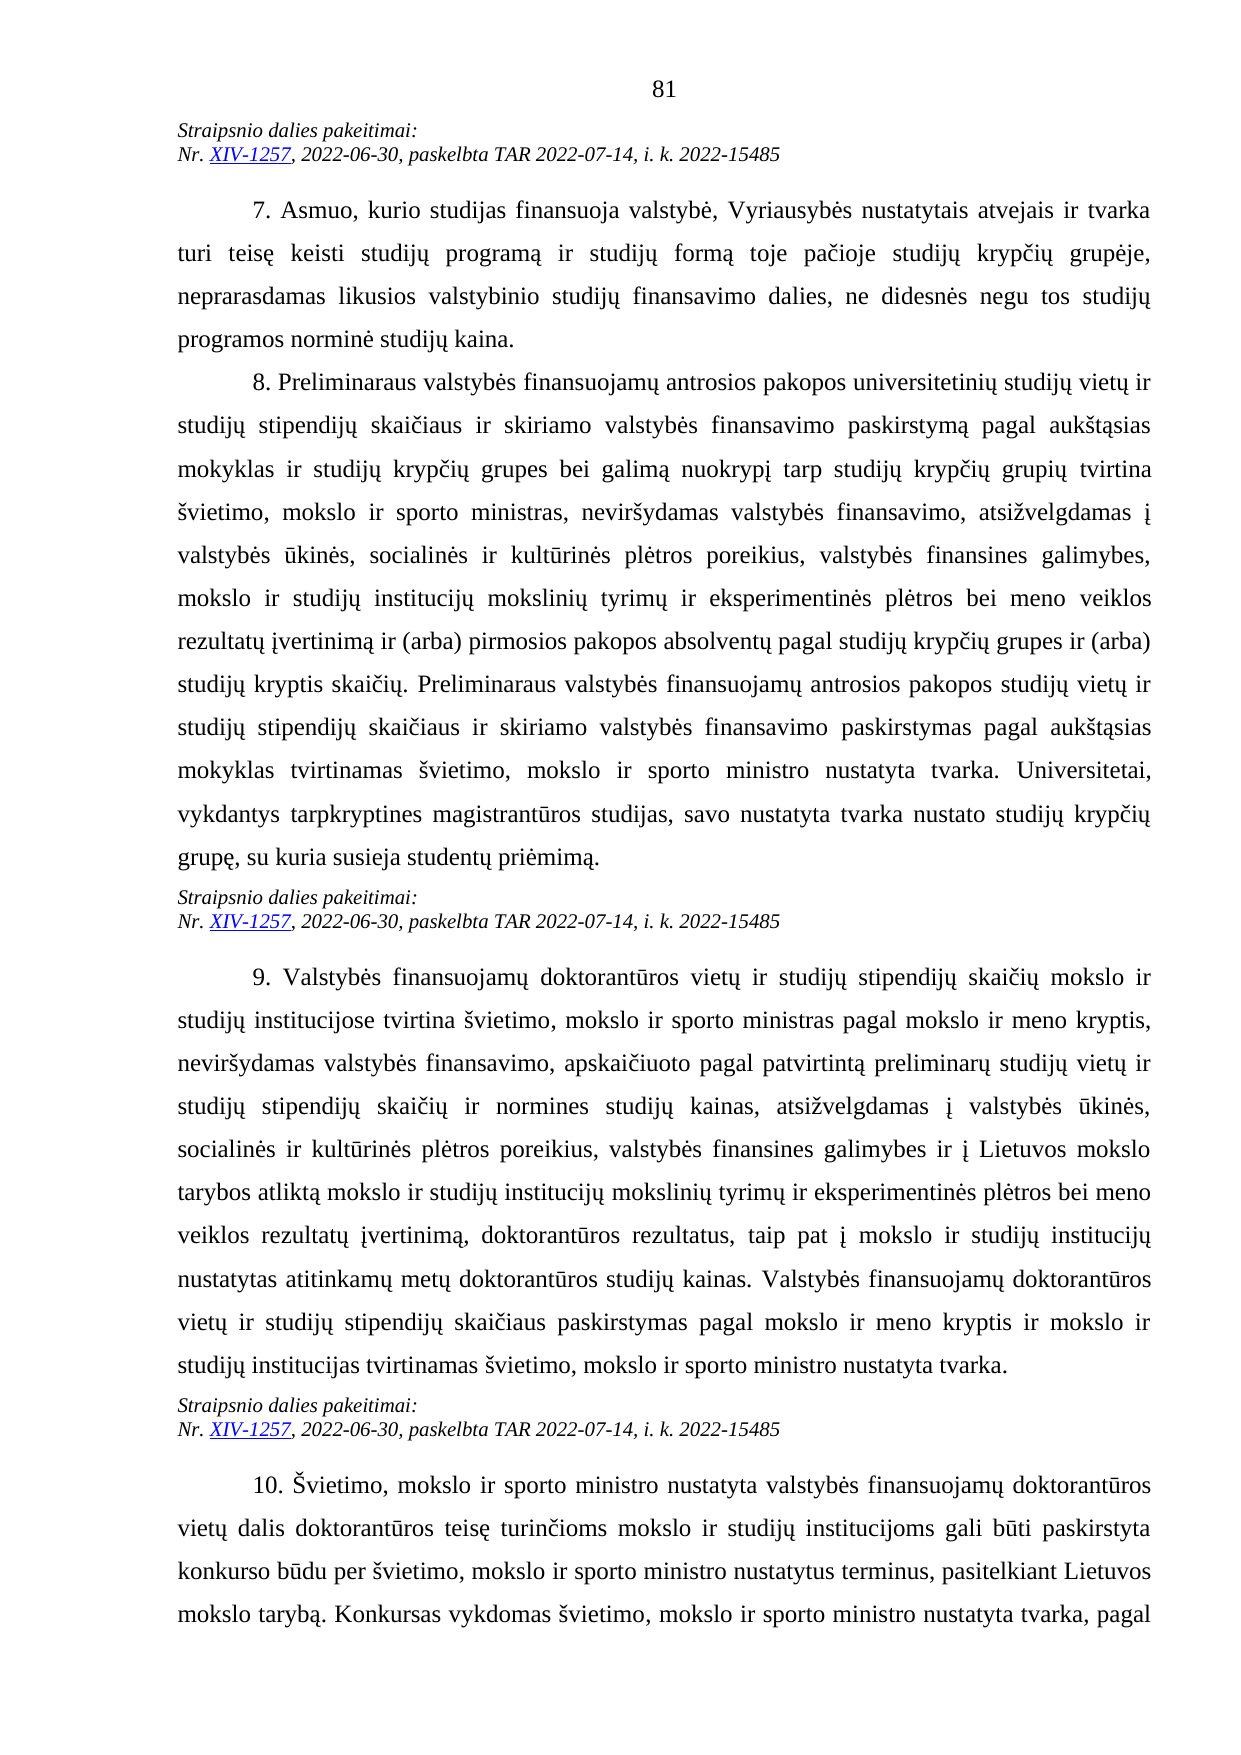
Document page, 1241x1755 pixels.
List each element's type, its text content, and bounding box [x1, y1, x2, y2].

text Nr. XIV-1257, 2022-06-30, paskelbta TAR 2022-07-14, i. k. 2022-15485 [177, 909, 1152, 933]
text Straipsnio dalies pakeitimai: [177, 1393, 1152, 1417]
text Nr. XIV-1257, 2022-06-30, paskelbta TAR 2022-07-14, i. k. 2022-15485 [177, 1417, 1152, 1441]
text Straipsnio dalies pakeitimai: [177, 885, 1152, 909]
text Nr. XIV-1257, 2022-06-30, paskelbta TAR 2022-07-14, i. k. 2022-15485 [177, 142, 1152, 166]
text 10. Švietimo, mokslo ir sporto ministro nustatyta valstybės finansuojamų doktorantūros vietų dalis doktorantūros teisę turinčioms mokslo ir studijų institucijoms gali būti paskirstyta konkurso būdu per švietimo, mokslo ir sporto ministro nustatytus terminus, pasitelkiant Lietuvos mokslo tarybą. Konkursas vykdomas švietimo, mokslo ir sporto ministro nustatyta tvarka, pagal [177, 1470, 1152, 1628]
text Straipsnio dalies pakeitimai: [177, 118, 1152, 142]
text 9. Valstybės finansuojamų doktorantūros vietų ir studijų stipendijų skaičių mokslo ir studijų institucijose tvirtina švietimo, mokslo ir sporto ministras pagal mokslo ir meno kryptis, neviršydamas valstybės finansavimo, apskaičiuoto pagal patvirtintą preliminarų studijų vietų ir studijų stipendijų skaičių ir normines studijų kainas, atsižvelgdamas į valstybės ūkinės, socialinės ir kultūrinės plėtros poreikius, valstybės finansines galimybes ir į Lietuvos mokslo tarybos atliktą mokslo ir studijų institucijų mokslinių tyrimų ir eksperimentinės plėtros bei meno veiklos rezultatų įvertinimą, doktorantūros rezultatus, taip pat į mokslo ir studijų institucijų nustatytas atitinkamų metų doktorantūros studijų kainas. Valstybės finansuojamų doktorantūros vietų ir studijų stipendijų skaičiaus paskirstymas pagal mokslo ir meno kryptis ir mokslo ir studijų institucijas tvirtinamas švietimo, mokslo ir sporto ministro nustatyta tvarka. [177, 962, 1152, 1379]
text 8. Preliminaraus valstybės finansuojamų antrosios pakopos universitetinių studijų vietų ir studijų stipendijų skaičiaus ir skiriamo valstybės finansavimo paskirstymą pagal aukštąsias mokyklas ir studijų krypčių grupes bei galimą nuokrypį tarp studijų krypčių grupių tvirtina švietimo, mokslo ir sporto ministras, neviršydamas valstybės finansavimo, atsižvelgdamas į valstybės ūkinės, socialinės ir kultūrinės plėtros poreikius, valstybės finansines galimybes, mokslo ir studijų institucijų mokslinių tyrimų ir eksperimentinės plėtros bei meno veiklos rezultatų įvertinimą ir (arba) pirmosios pakopos absolventų pagal studijų krypčių grupes ir (arba) studijų kryptis skaičių. Preliminaraus valstybės finansuojamų antrosios pakopos studijų vietų ir studijų stipendijų skaičiaus ir skiriamo valstybės finansavimo paskirstymas pagal aukštąsias mokyklas tvirtinamas švietimo, mokslo ir sporto ministro nustatyta tvarka. Universitetai, vykdantys tarpkryptines magistrantūros studijas, savo nustatyta tvarka nustato studijų krypčių grupę, su kuria susieja studentų priėmimą. [177, 367, 1152, 871]
text 7. Asmuo, kurio studijas finansuoja valstybė, Vyriausybės nustatytais atvejais ir tvarka turi teisę keisti studijų programą ir studijų formą toje pačioje studijų krypčių grupėje, neprarasdamas likusios valstybinio studijų finansavimo dalies, ne didesnės negu tos studijų programos norminė studijų kaina. [177, 195, 1152, 353]
